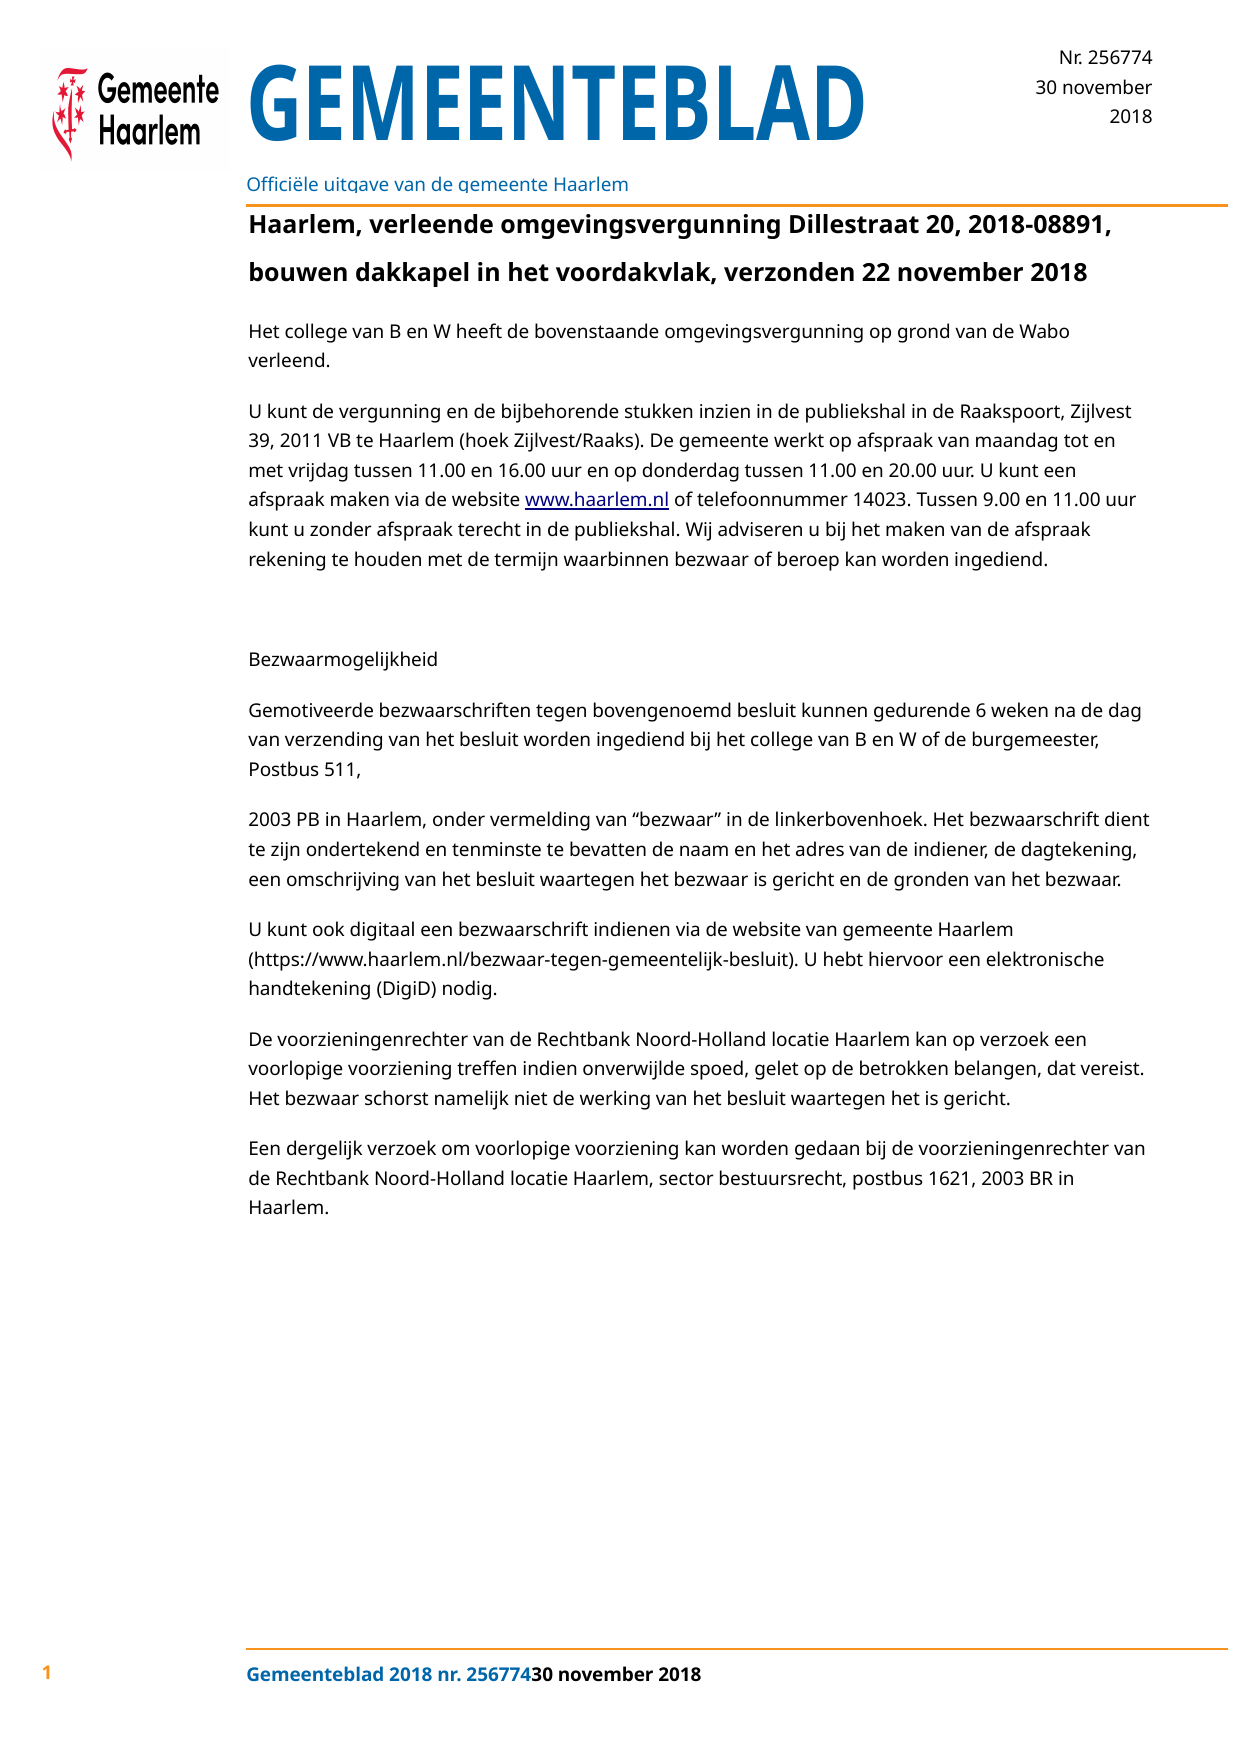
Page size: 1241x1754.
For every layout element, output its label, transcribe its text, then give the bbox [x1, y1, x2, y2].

text U kunt de vergunning en de bijbehorende stukken inzien in de publiekshal in de Raakspoort, Zijlvest 39, 2011 VB te Haarlem (hoek Zijlvest/Raaks). De gemeente werkt op afspraak van maandag tot en met vrijdag tussen 11.00 en 16.00 uur en op donderdag tussen 11.00 en 20.00 uur. U kunt een afspraak maken via de website www.haarlem.nl of telefoonnummer 14023. Tussen 9.00 en 11.00 uur kunt u zonder afspraak terecht in de publiekshal. Wij adviseren u bij het maken van de afspraak rekening te houden met de termijn waarbinnen bezwaar of beroep kan worden ingediend. [248, 398, 1152, 572]
text U kunt ook digitaal een bezwaarschrift indienen via de website van gemeente Haarlem (https://www.haarlem.nl/bezwaar-tegen-gemeentelijk-besluit). U hebt hiervoor een elektronische handtekening (DigiD) nodig. [248, 916, 1152, 1001]
text 2003 PB in Haarlem, onder vermelding van “bezwaar” in de linkerbovenhoek. Het bezwaarschrift dient te zijn ondertekend en tenminste te bevatten de naam en het adres van de indiener, de dagtekening, een omschrijving van het besluit waartegen het bezwaar is gericht en de gronden van het bezwaar. [248, 807, 1152, 892]
text Een dergelijk verzoek om voorlopige voorziening kan worden gedaan bij de voorzieningenrechter van de Rechtbank Noord-Holland locatie Haarlem, sector bestuursrecht, postbus 1621, 2003 BR in Haarlem. [248, 1135, 1152, 1220]
text Het college van B en W heeft de bovenstaande omgevingsvergunning op grond van de Wabo verleend. [248, 318, 1152, 373]
text Gemotiveerde bezwaarschriften tegen bovengenoemd besluit kunnen gedurende 6 weken na de dag van verzending van het besluit worden ingediend bij het college van B en W of de burgemeester, Postbus 511, [248, 697, 1152, 782]
text Haarlem, verleende omgevingsvergunning Dillestraat 20, 2018-08891, bouwen dakkapel in het voordakvlak, verzonden 22 november 2018 [248, 207, 1152, 288]
text De voorzieningenrechter van de Rechtbank Noord-Holland locatie Haarlem kan op verzoek een voorlopige voorziening treffen indien onverwijlde spoed, gelet op de betrokken belangen, dat vereist. Het bezwaar schorst namelijk niet de werking van het besluit waartegen het is gericht. [248, 1026, 1152, 1111]
text Bezwaarmogelijkheid [248, 647, 1152, 672]
picture [41, 47, 231, 172]
